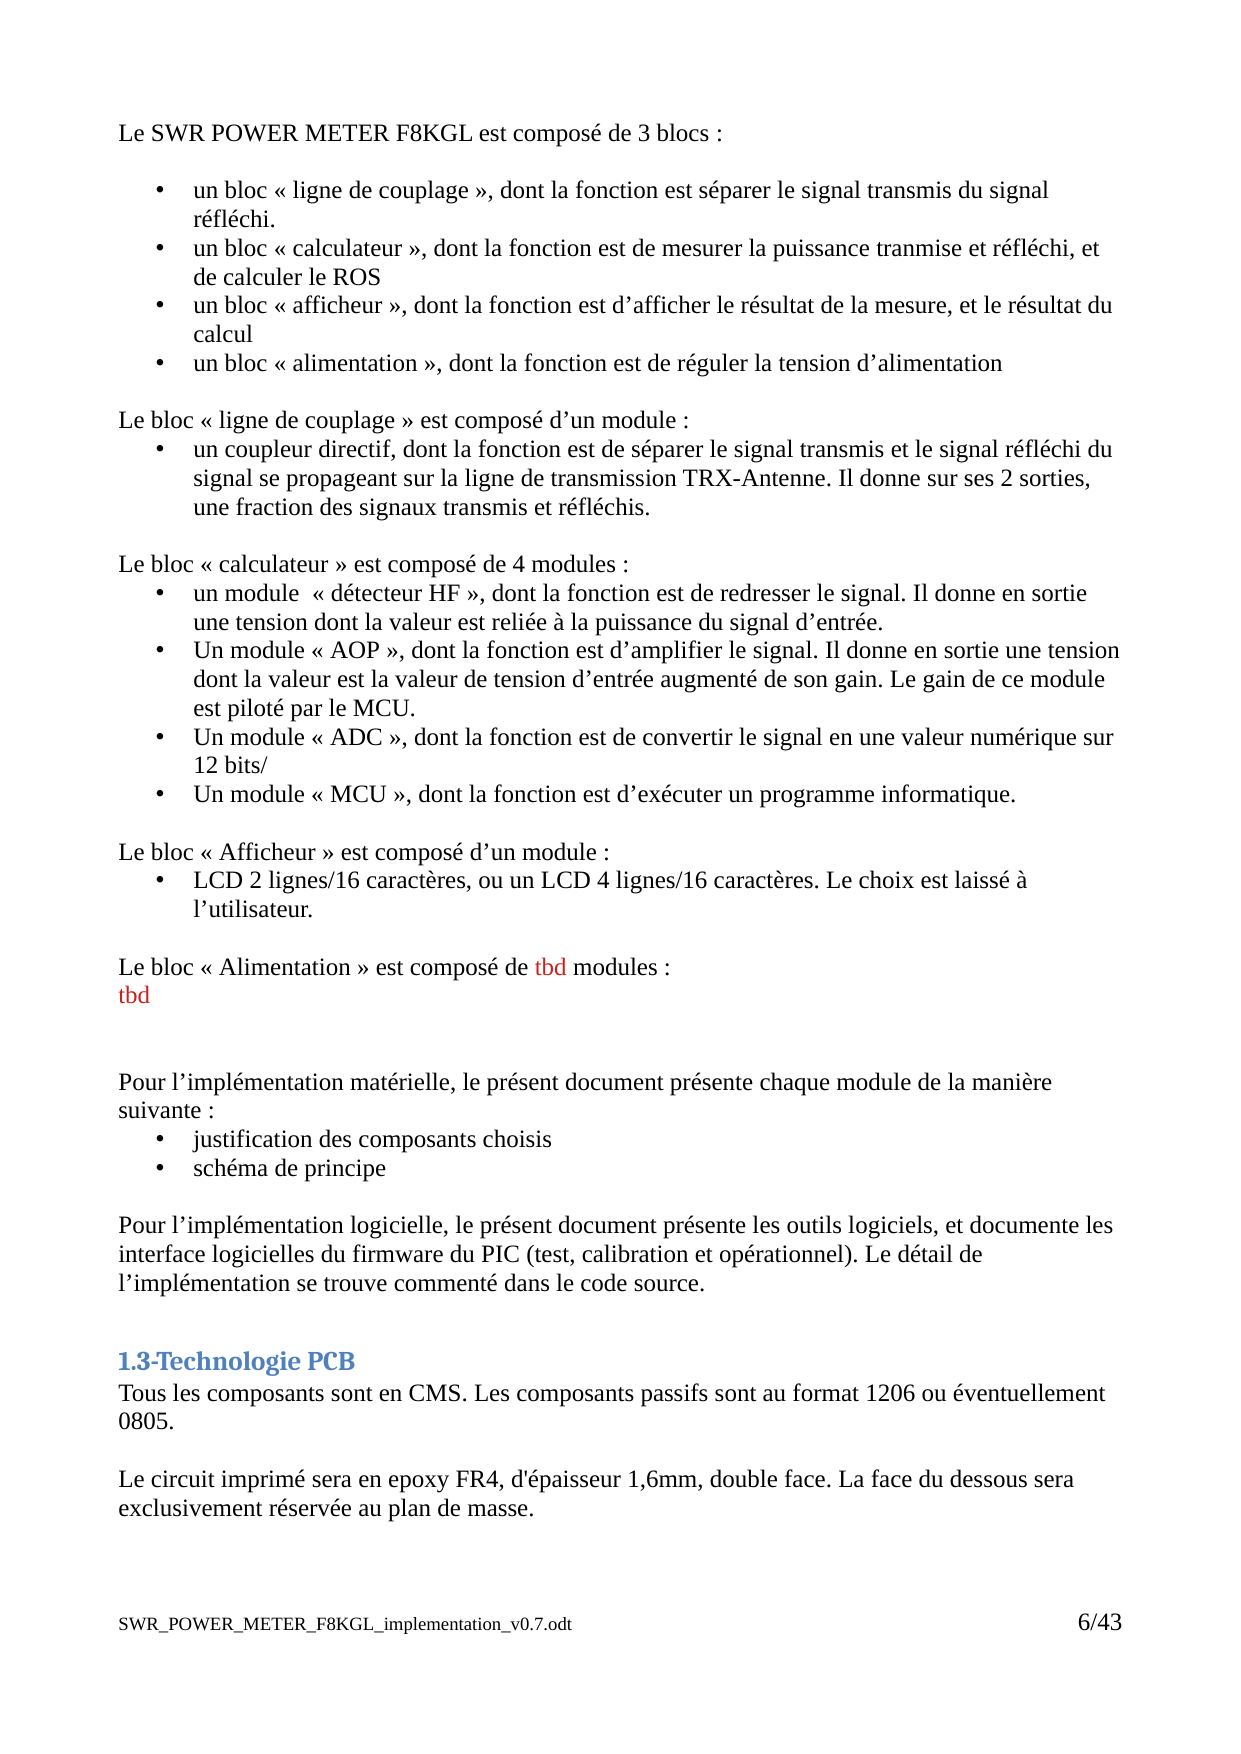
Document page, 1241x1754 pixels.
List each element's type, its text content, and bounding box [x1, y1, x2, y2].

list LCD 2 lignes/16 caractères, ou un LCD 4 lignes/16 caractères. Le choix est laissé à l’utilisateur. [156, 866, 1122, 923]
list Un module « AOP », dont la fonction est d’amplifier le signal. Il donne en sortie une tension dont la valeur est la valeur de tension d’entrée augmenté de son gain. Le gain de ce module est piloté par le MCU. [156, 636, 1122, 722]
text Le bloc « Afficheur » est composé d’un module : [118, 837, 1122, 866]
list un bloc « calculateur », dont la fonction est de mesurer la puissance tranmise et réfléchi, et de calculer le ROS [156, 233, 1122, 291]
list un bloc « ligne de couplage », dont la fonction est séparer le signal transmis du signal réfléchi. [156, 176, 1122, 233]
list schéma de principe [156, 1153, 1122, 1182]
list un coupleur directif, dont la fonction est de séparer le signal transmis et le signal réfléchi du signal se propageant sur la ligne de transmission TRX-Antenne. Il donne sur ses 2 sorties, une fraction des signaux transmis et réfléchis. [156, 434, 1122, 521]
list justification des composants choisis [156, 1124, 1122, 1153]
text Pour l’implémentation matérielle, le présent document présente chaque module de la manière suivante : [118, 1067, 1122, 1124]
text tbd [118, 981, 1122, 1009]
list un bloc « afficheur », dont la fonction est d’afficher le résultat de la mesure, et le résultat du calcul [156, 291, 1122, 348]
subtitle 1.3-Technologie PCB [118, 1346, 1122, 1378]
text Le bloc « calculateur » est composé de 4 modules : [118, 549, 1122, 578]
list Un module « MCU », dont la fonction est d’exécuter un programme informatique. [156, 779, 1122, 808]
list un bloc « alimentation », dont la fonction est de réguler la tension d’alimentation [156, 348, 1122, 377]
list un module « détecteur HF », dont la fonction est de redresser le signal. Il donne en sortie une tension dont la valeur est reliée à la puissance du signal d’entrée. [156, 578, 1122, 636]
text Le circuit imprimé sera en epoxy FR4, d'épaisseur 1,6mm, double face. La face du dessous sera exclusivement réservée au plan de masse. [118, 1464, 1122, 1521]
text Tous les composants sont en CMS. Les composants passifs sont au format 1206 ou éventuellement 0805. [118, 1378, 1122, 1435]
list Un module « ADC », dont la fonction est de convertir le signal en une valeur numérique sur 12 bits/ [156, 722, 1122, 779]
text Pour l’implémentation logicielle, le présent document présente les outils logiciels, et documente les interface logicielles du firmware du PIC (test, calibration et opérationnel). Le détail de l’implémentation se trouve commenté dans le code source. [118, 1211, 1122, 1297]
text Le bloc « Alimentation » est composé de tbd modules : [118, 952, 1122, 981]
text Le SWR POWER METER F8KGL est composé de 3 blocs : [118, 118, 1122, 147]
text Le bloc « ligne de couplage » est composé d’un module : [118, 406, 1122, 434]
